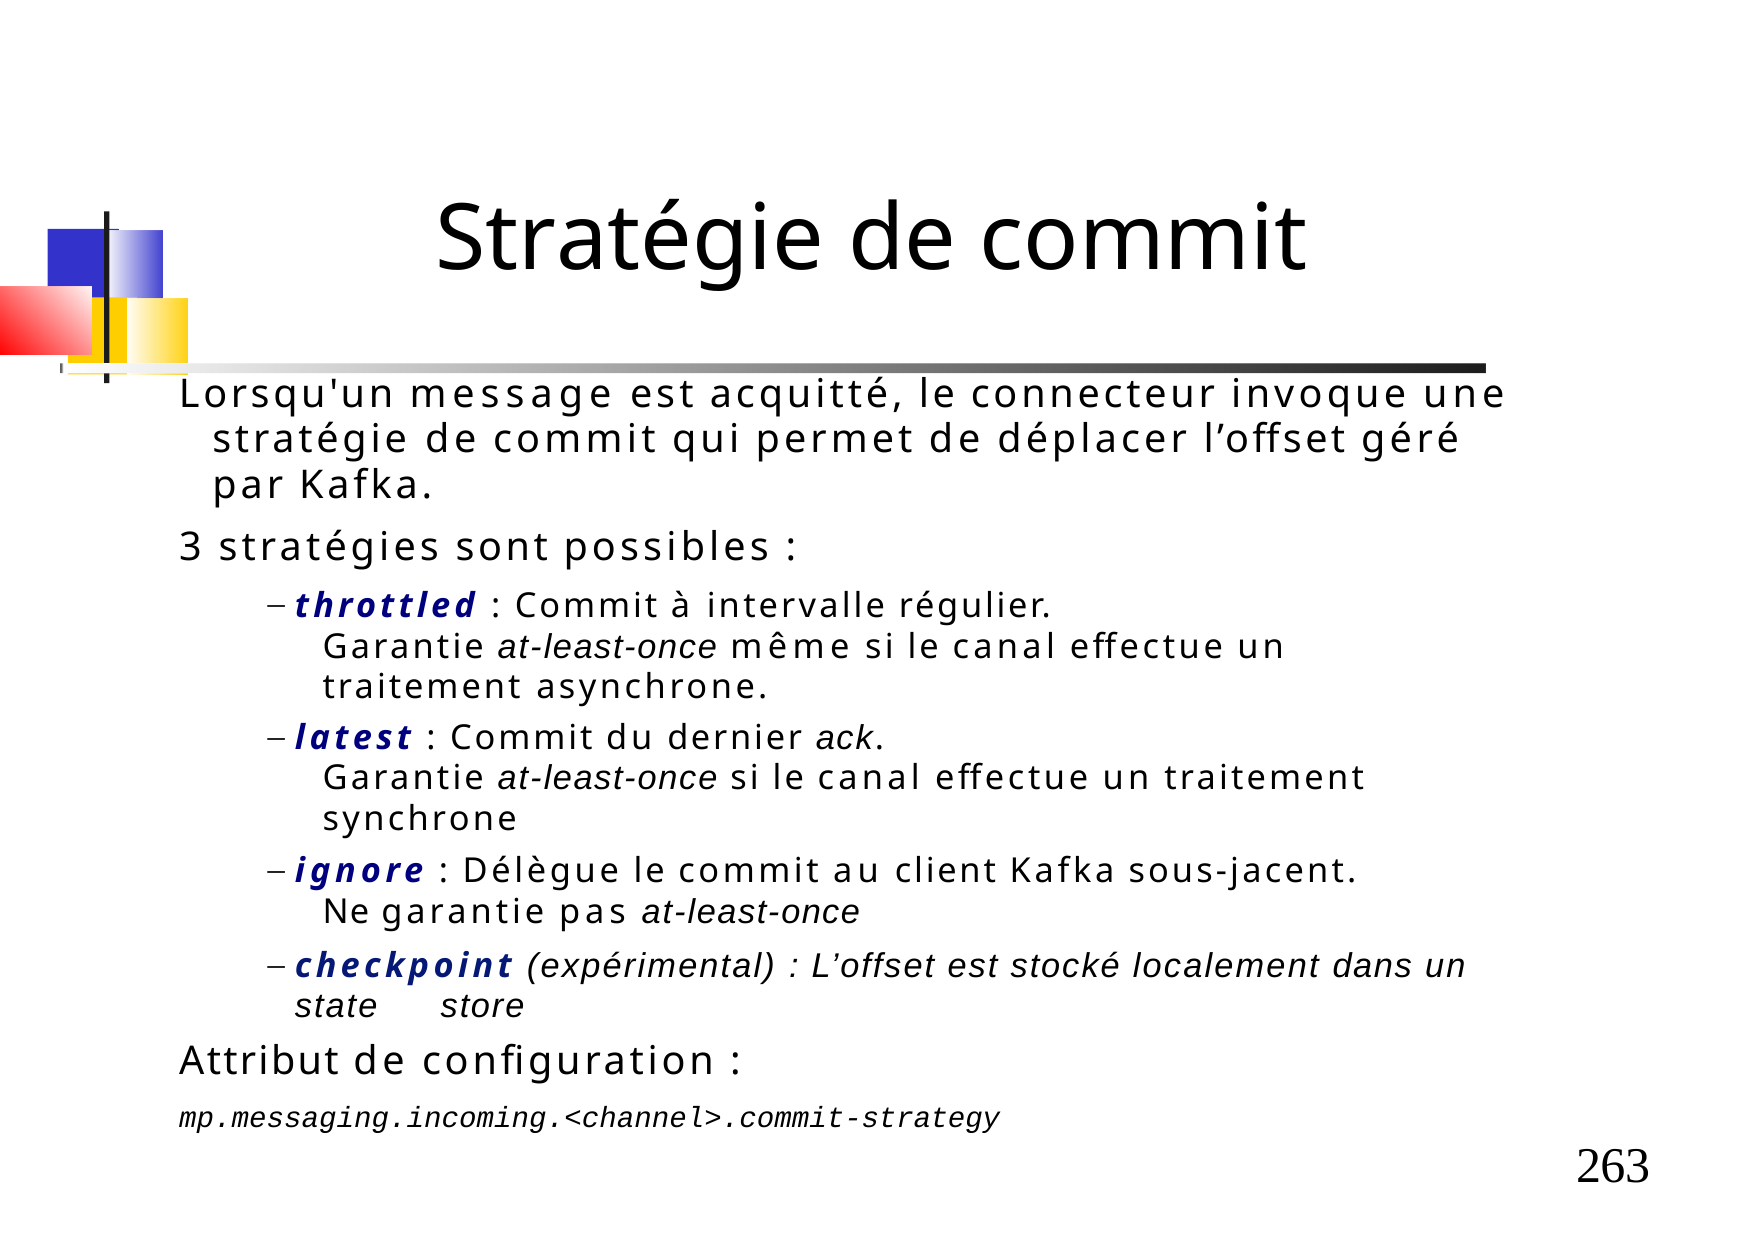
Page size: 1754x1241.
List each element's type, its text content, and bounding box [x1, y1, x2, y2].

picture [60, 229, 179, 384]
picture [0, 285, 92, 355]
title Stratégie de commit [179, 183, 1564, 393]
list Lorsqu'un message est acquitté, le connecteur invoque une stratégie de commit qui permet de déplacer l’offset géré par Kafka. 3 stratégies sont possibles : throttled : Commit à intervalle régulier. Garantie at-least-once même si le canal effectue un traitement asynchrone. latest : Commit du dernier ack. Garantie at-least-once si le canal effectue un traitement synchrone ignore : Délègue le commit au client Kafka sous-jacent. Ne garantie pas at-least-once checkpoint (expérimental) : L’offset est stocké localement dans un state store Attribut de configuration : mp.messaging.incoming.<channel>.commit-strategy [177, 365, 1563, 1175]
slide_number 263 [1569, 1135, 1660, 1241]
